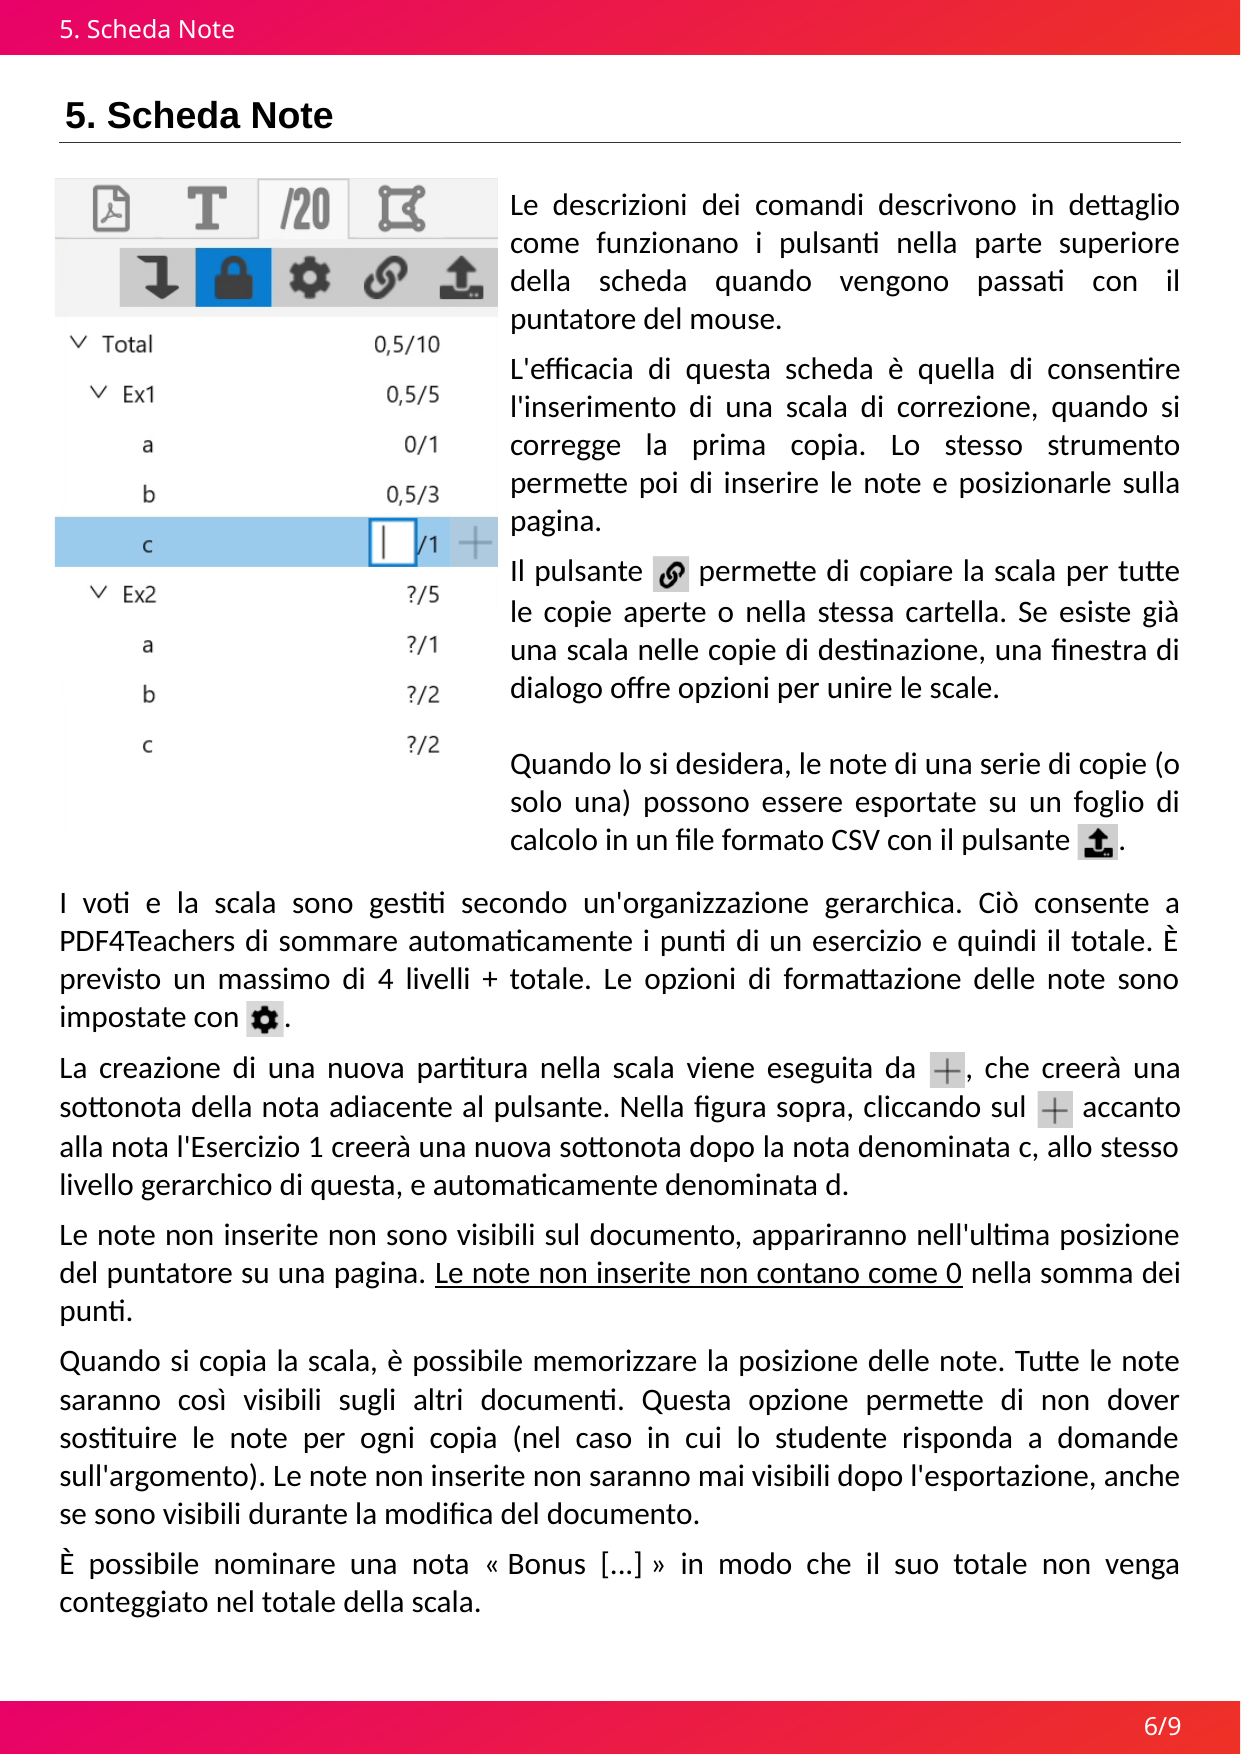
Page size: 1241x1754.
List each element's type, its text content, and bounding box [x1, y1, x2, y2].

picture [1077, 824, 1118, 860]
picture [929, 1052, 965, 1088]
text Il pulsante permette di copiare la scala per tutte le copie aperte o nella stessa cartella. Se esiste già una scala nelle copie di destinazione, una finestra di dialogo offre opzioni per unire le scale. [498, 551, 1181, 706]
picture [1037, 1091, 1073, 1128]
text La creazione di una nuova partitura nella scala viene eseguita da , che creerà una sottonota della nota adiacente al pulsante. Nella figura sopra, cliccando sul accanto alla nota l'Esercizio 1 creerà una nuova sottonota dopo la nota denominata c, allo stesso livello gerarchico di questa, e automaticamente denominata d. [59, 1048, 1181, 1203]
subtitle Scheda Note [59, 87, 1181, 142]
text Quando lo si desidera, le note di una serie di copie (o solo una) possono essere esportate su un foglio di calcolo in un file formato CSV con il pulsante . [71, 744, 1181, 859]
text Le note non inserite non sono visibili sul documento, appariranno nell'ultima posizione del puntatore su una pagina. Le note non inserite non contano come 0 nella somma dei punti. [59, 1215, 1181, 1330]
text Quando si copia la scala, è possibile memorizzare la posizione delle note. Tutte le note saranno così visibili sugli altri documenti. Questa opzione permette di non dover sostituire le note per ogni copia (nel caso in cui lo studente risponda a domande sull'argomento). Le note non inserite non saranno mai visibili dopo l'esportazione, anche se sono visibili durante la modifica del documento. [59, 1342, 1181, 1532]
picture [652, 556, 690, 592]
text I voti e la scala sono gestiti secondo un'organizzazione gerarchica. Ciò consente a PDF4Teachers di sommare automaticamente i punti di un esercizio e quindi il totale. È previsto un massimo di 4 livelli + totale. Le opzioni di formattazione delle note sono impostate con . [59, 883, 1181, 1036]
picture [54, 178, 498, 833]
text Le descrizioni dei comandi descrivono in dettaglio come funzionano i pulsanti nella parte superiore della scheda quando vengono passati con il puntatore del mouse. [498, 184, 1181, 337]
picture [246, 1001, 284, 1037]
text È possibile nominare una nota « Bonus [...] » in modo che il suo totale non venga conteggiato nel totale della scala. [59, 1544, 1181, 1620]
text L'efficacia di questa scheda è quella di consentire l'inserimento di una scala di correzione, quando si corregge la prima copia. Lo stesso strumento permette poi di inserire le note e posizionarle sulla pagina. [498, 349, 1181, 539]
